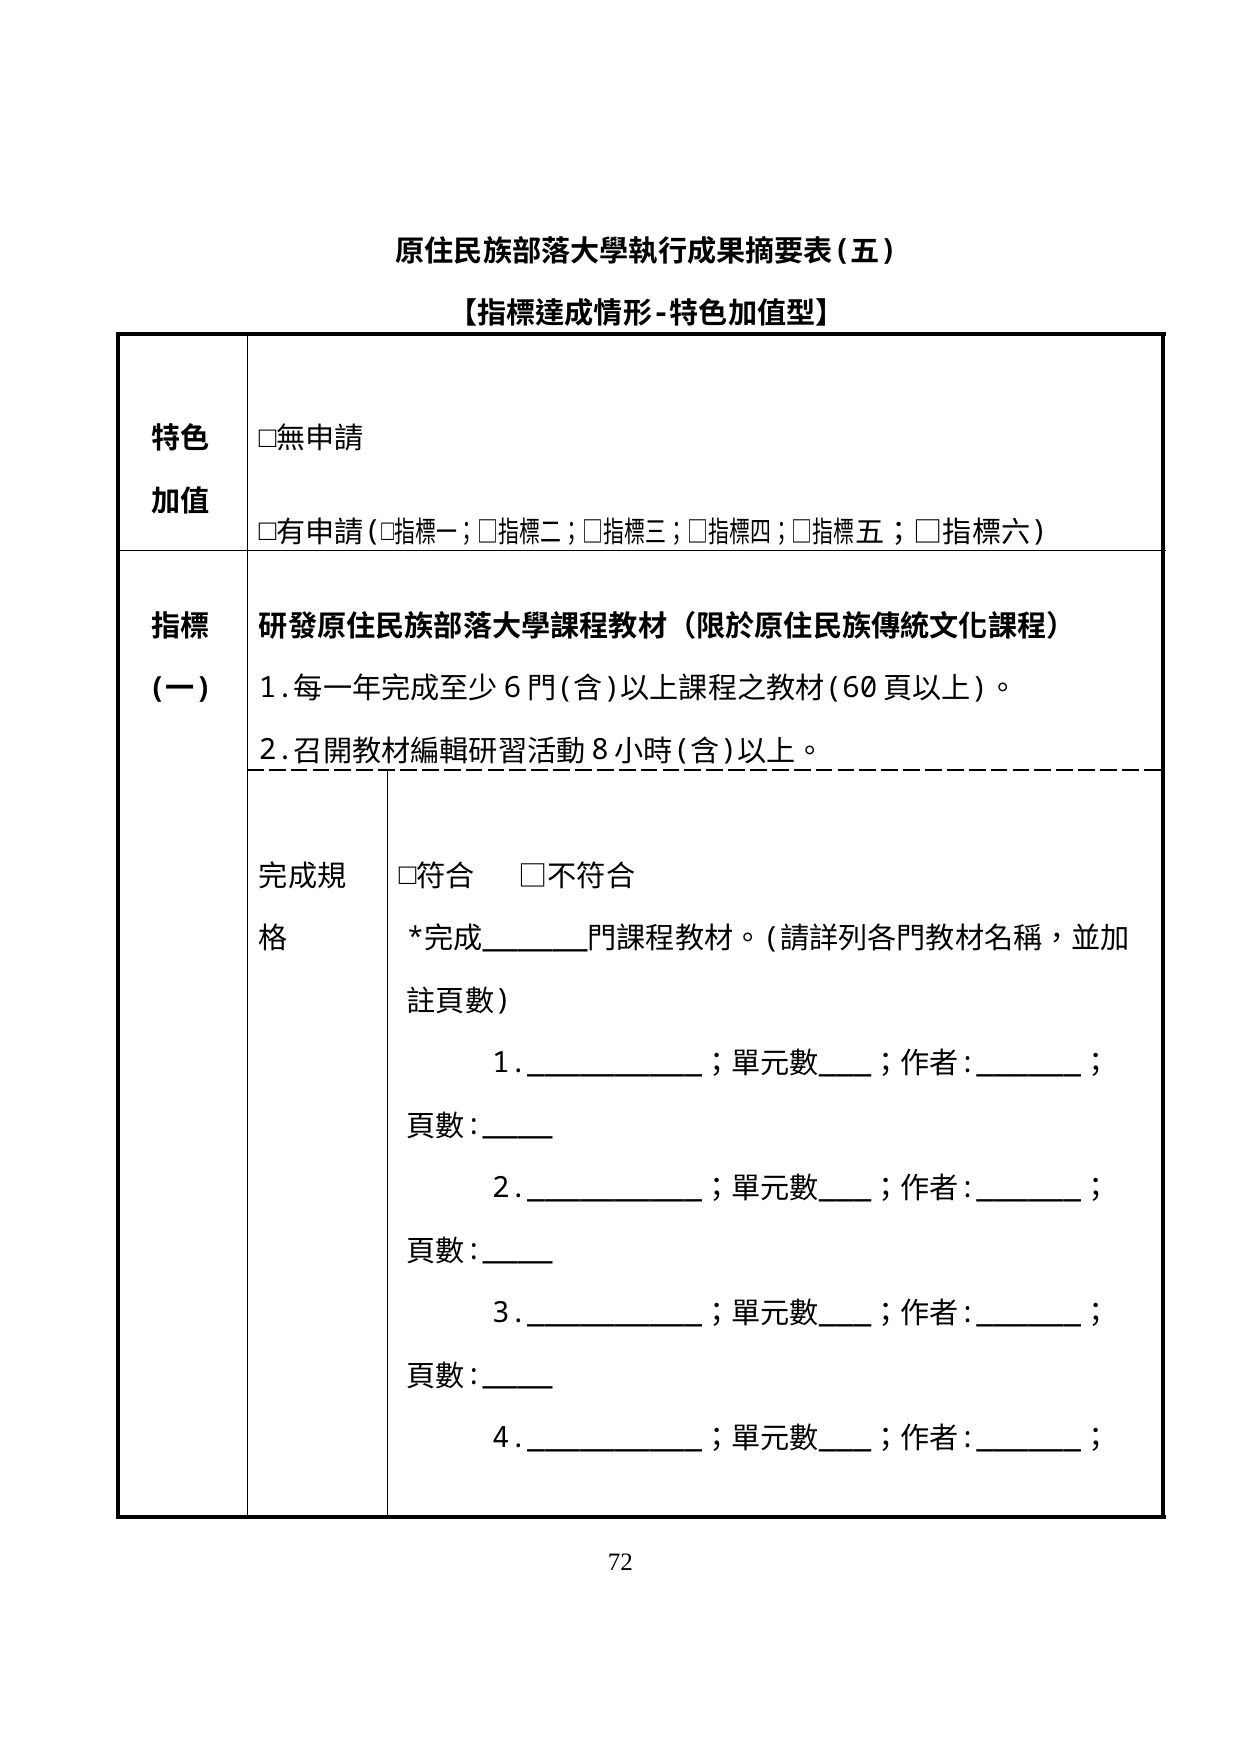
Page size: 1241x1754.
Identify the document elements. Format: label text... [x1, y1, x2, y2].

table_header 特色 加值 [120, 336, 247, 550]
table_cell 指標 (一) [120, 551, 247, 1514]
table_header □無申請 □有申請(□指標一；□指標二；□指標三；□指標四；□指標五；□指標六) [248, 336, 1161, 550]
table_cell □符合 □不符合 *完成______門課程教材。(請詳列各門教材名稱，並加註頁數) 1.__________；單元數___；作者:______；頁數:____ 2.__________；單元數___；作者:______；頁數:____ 3.__________；單元數___；作者:______；頁數:____ 4.__________；單元數___；作者:______； [388, 769, 1161, 1514]
table_cell 完成規格 [248, 769, 387, 1514]
text 原住民族部落大學執行成果摘要表(五) [126, 207, 1109, 269]
table_cell 研發原住民族部落大學課程教材（限於原住民族傳統文化課程） 1.每一年完成至少6門(含)以上課程之教材(60頁以上)。 2.召開教材編輯研習活動8小時(含)以上。 [248, 551, 1161, 769]
text 【指標達成情形-特色加值型】 [126, 269, 1109, 332]
